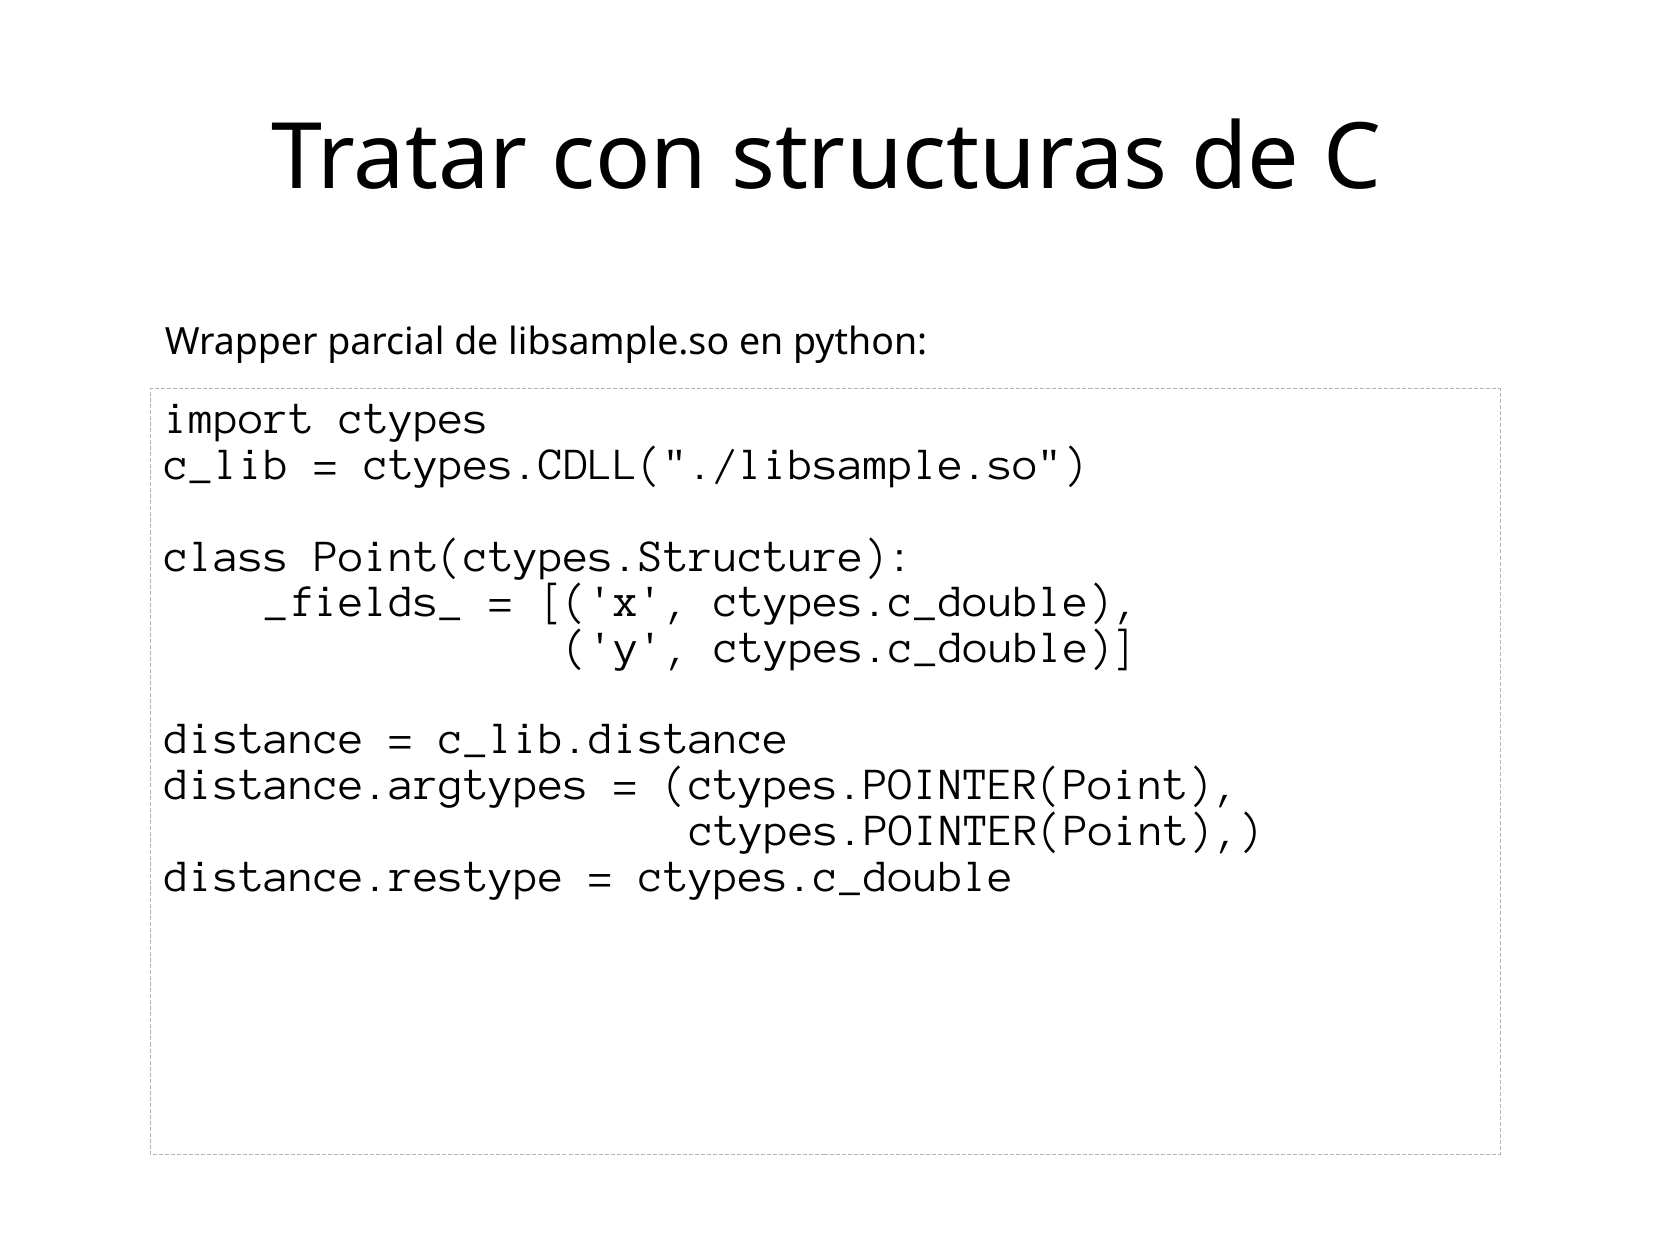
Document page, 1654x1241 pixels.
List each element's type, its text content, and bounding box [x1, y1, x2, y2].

title Tratar con structuras de C [82, 49, 1571, 257]
text_box import ctypes c_lib = ctypes.CDLL("./libsample.so") class Point(ctypes.Structure): _fields_ = [('x', ctypes.c_double), ('y', ctypes.c_double)] distance = c_lib.distance distance.argtypes = (ctypes.POINTER(Point), ctypes.POINTER(Point),) distance.restype = ctypes.c_double [150, 388, 1501, 953]
text_box Wrapper parcial de libsample.so en python: [150, 307, 872, 367]
